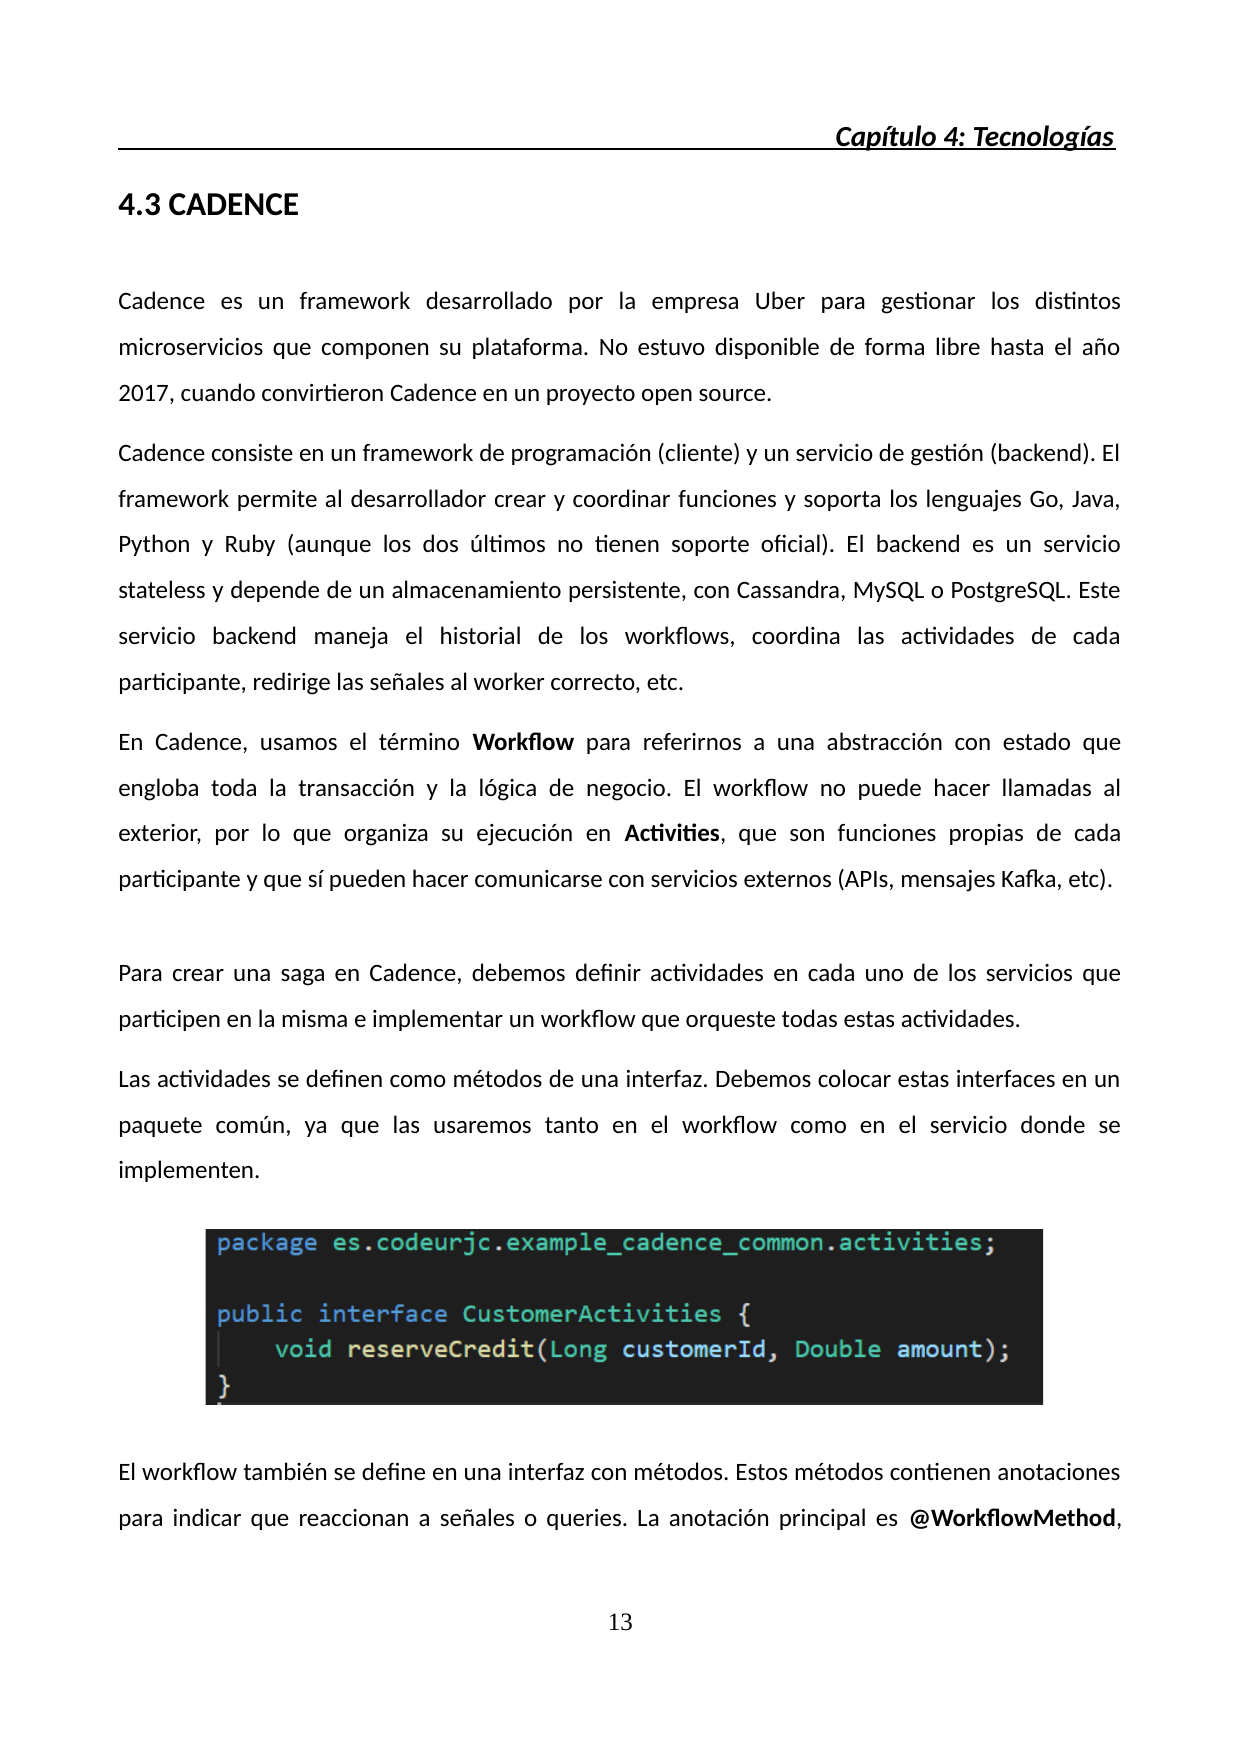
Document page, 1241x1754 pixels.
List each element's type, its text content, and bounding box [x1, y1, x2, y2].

text Las actividades se definen como métodos de una interfaz. Debemos colocar estas interfaces en un paquete común, ya que las usaremos tanto en el workflow como en el servicio donde se implementen. [118, 1063, 1122, 1185]
subtitle 4.3 CADENCE [118, 183, 1122, 224]
text Cadence consiste en un framework de programación (cliente) y un servicio de gestión (backend). El framework permite al desarrollador crear y coordinar funciones y soporta los lenguajes Go, Java, Python y Ruby (aunque los dos últimos no tienen soporte oficial). El backend es un servicio stateless y depende de un almacenamiento persistente, con Cassandra, MySQL o PostgreSQL. Este servicio backend maneja el historial de los workflows, coordina las actividades de cada participante, redirige las señales al worker correcto, etc. [118, 437, 1122, 696]
text En Cadence, usamos el término Workflow para referirnos a una abstracción con estado que engloba toda la transacción y la lógica de negocio. El workflow no puede hacer llamadas al exterior, por lo que organiza su ejecución en Activities, que son funciones propias de cada participante y que sí pueden hacer comunicarse con servicios externos (APIs, mensajes Kafka, etc). [118, 726, 1122, 894]
text El workflow también se define en una interfaz con métodos. Estos métodos contienen anotaciones para indicar que reaccionan a señales o queries. La anotación principal es @WorkflowMethod, [118, 1456, 1122, 1532]
text Cadence es un framework desarrollado por la empresa Uber para gestionar los distintos microservicios que componen su plataforma. No estuvo disponible de forma libre hasta el año 2017, cuando convirtieron Cadence en un proyecto open source. [118, 285, 1122, 407]
text Para crear una saga en Cadence, debemos definir actividades en cada uno de los servicios que participen en la misma e implementar un workflow que orqueste todas estas actividades. [118, 957, 1122, 1033]
picture [205, 1229, 1044, 1405]
